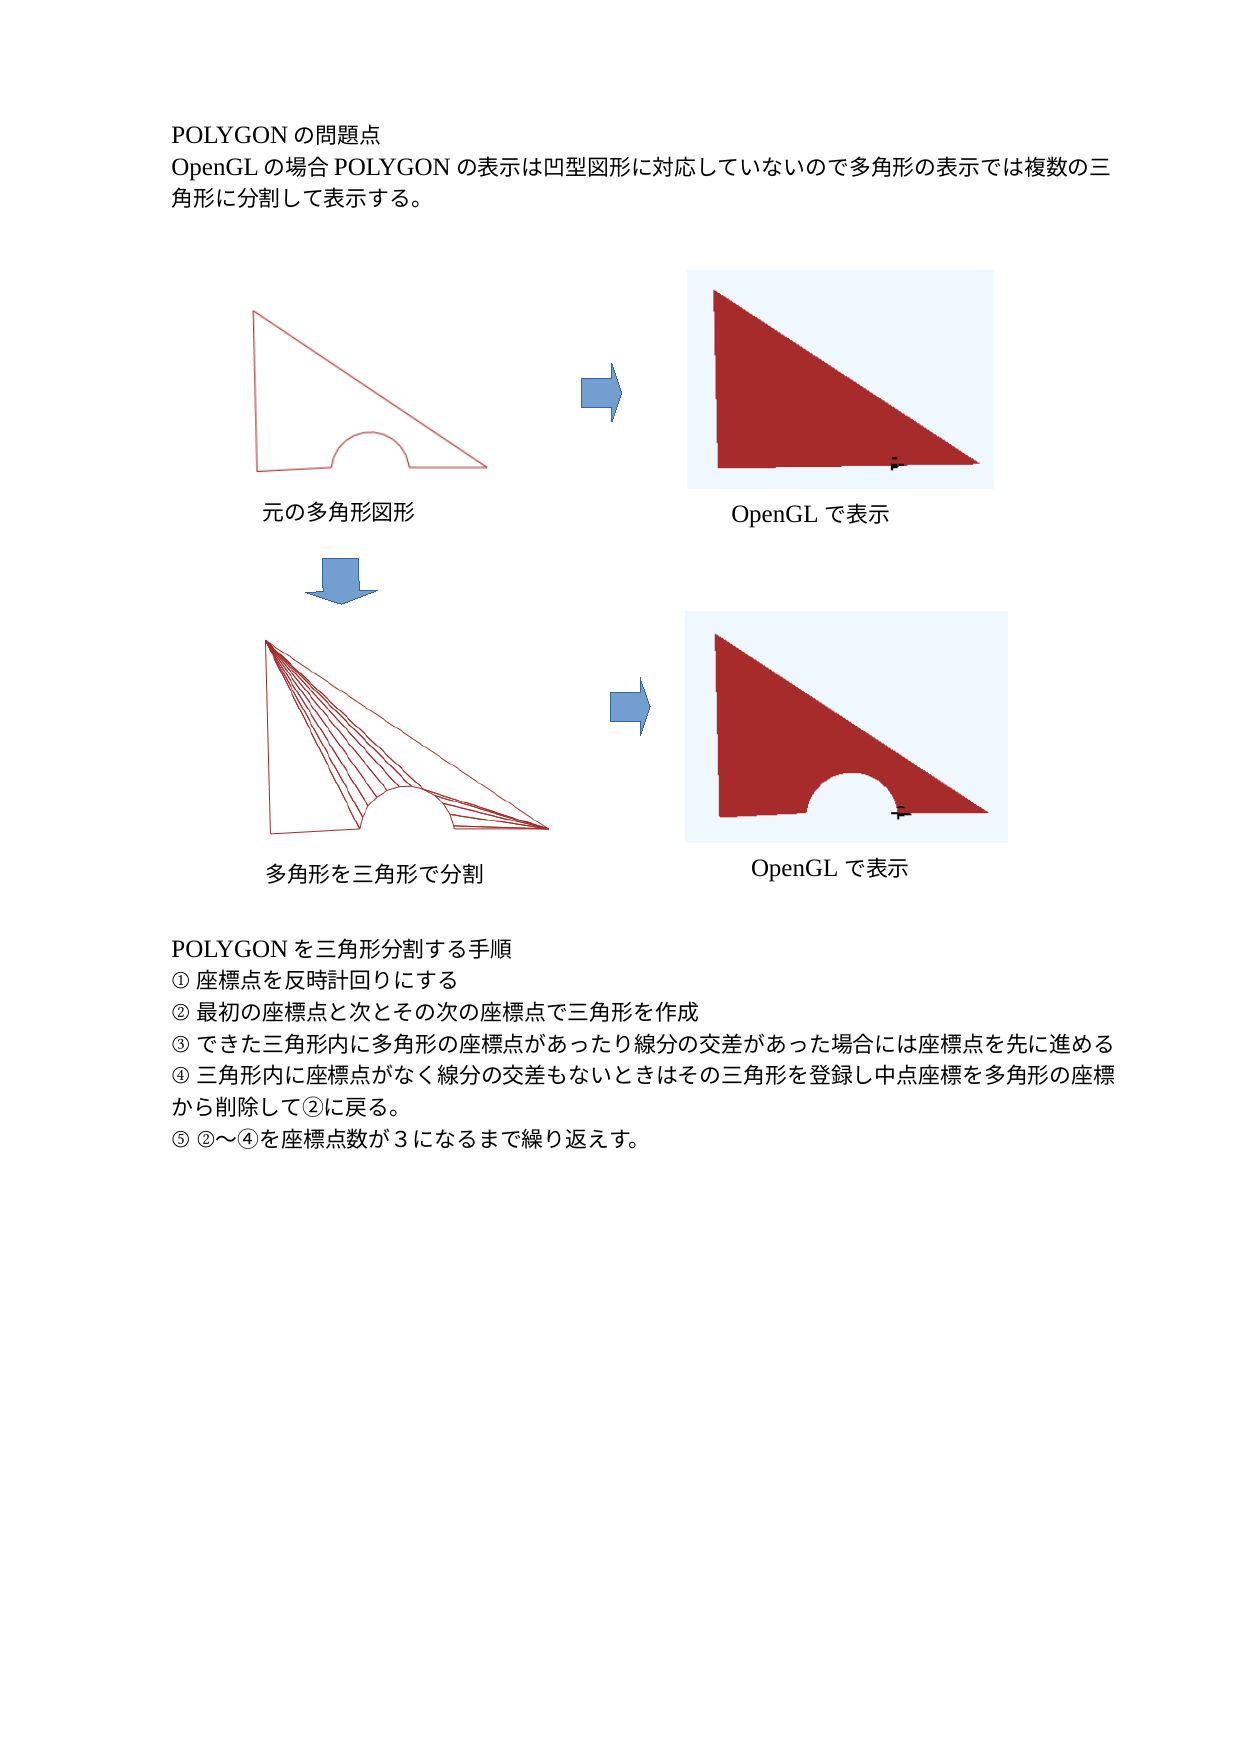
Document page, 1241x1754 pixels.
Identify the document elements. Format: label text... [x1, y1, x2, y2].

picture [686, 270, 994, 489]
text POLYGONを三角形分割する手順 [171, 932, 1122, 963]
text ③ できた三角形内に多角形の座標点があったり線分の交差があった場合には座標点を先に進める [171, 1027, 1122, 1058]
picture [684, 611, 1008, 843]
text POLYGONの問題点 OpenGLの場合POLYGONの表示は凹型図形に対応していないので多角形の表示では複数の三角形に分割して表示する。 [171, 118, 1122, 213]
text ④ 三角形内に座標点がなく線分の交差もないときはその三角形を登録し中点座標を多角形の座標から削除して②に戻る。 [171, 1058, 1122, 1122]
text ⑤ ②～④を座標点数が３になるまで繰り返えす。 [171, 1122, 1122, 1153]
text ① 座標点を反時計回りにする [171, 963, 1122, 995]
text ② 最初の座標点と次とその次の座標点で三角形を作成 [171, 995, 1122, 1027]
picture [236, 617, 569, 857]
picture [226, 288, 520, 496]
